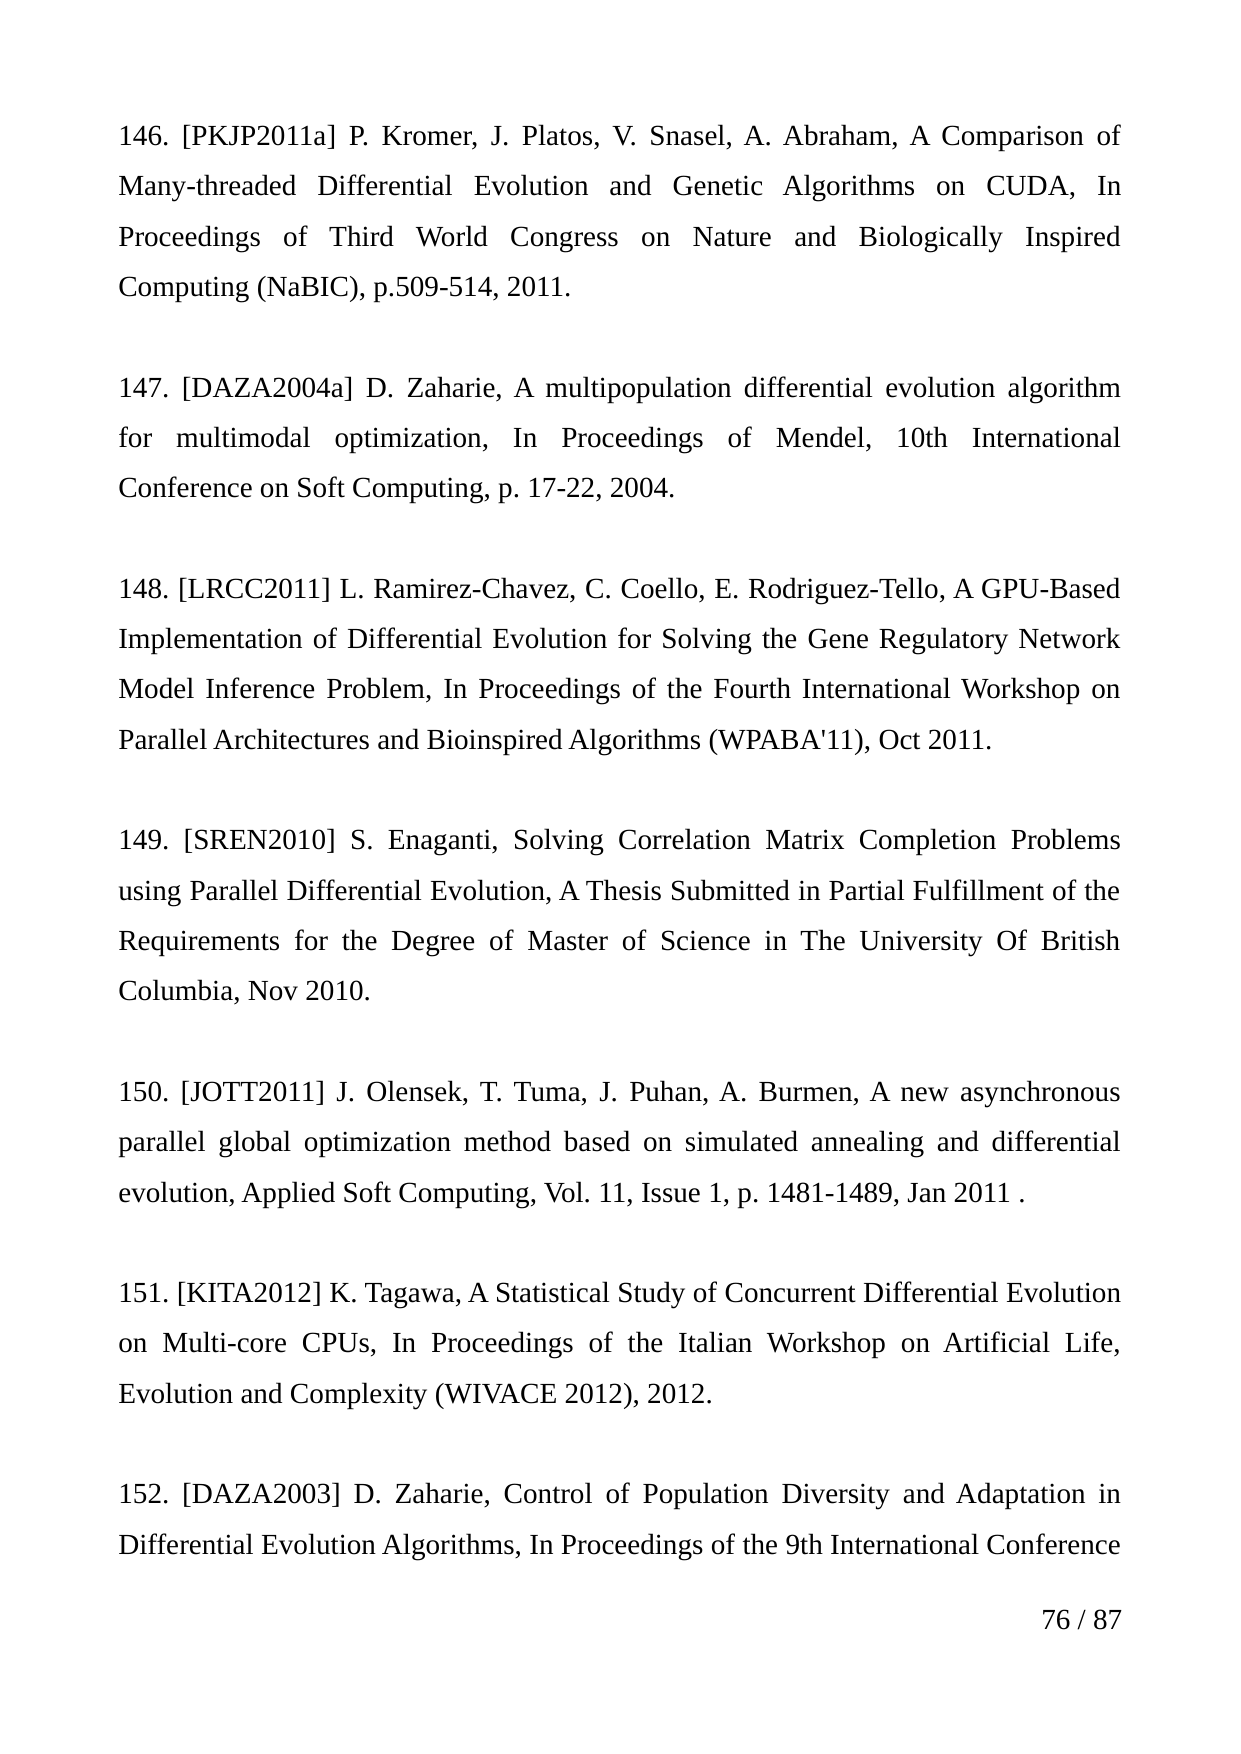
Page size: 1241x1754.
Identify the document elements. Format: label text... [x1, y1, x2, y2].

text 152. [DAZA2003] D. Zaharie, Control of Population Diversity and Adaptation in Differential Evolution Algorithms, In Proceedings of the 9th International Conference [118, 1477, 1122, 1560]
text 146. [PKJP2011a] P. Kromer, J. Platos, V. Snasel, A. Abraham, A Comparison of Many-threaded Differential Evolution and Genetic Algorithms on CUDA, In Proceedings of Third World Congress on Nature and Biologically Inspired Computing (NaBIC), p.509-514, 2011. [118, 118, 1122, 303]
text 150. [JOTT2011] J. Olensek, T. Tuma, J. Puhan, A. Burmen, A new asynchronous parallel global optimization method based on simulated annealing and differential evolution, Applied Soft Computing, Vol. 11, Issue 1, p. 1481-1489, Jan 2011 . [118, 1074, 1122, 1208]
text 149. [SREN2010] S. Enaganti, Solving Correlation Matrix Completion Problems using Parallel Differential Evolution, A Thesis Submitted in Partial Fulfillment of the Requirements for the Degree of Master of Science in The University Of British Columbia, Nov 2010. [118, 822, 1122, 1007]
text 151. [KITA2012] K. Tagawa, A Statistical Study of Concurrent Differential Evolution on Multi-core CPUs, In Proceedings of the Italian Workshop on Artificial Life, Evolution and Complexity (WIVACE 2012), 2012. [118, 1275, 1122, 1409]
text 148. [LRCC2011] L. Ramirez-Chavez, C. Coello, E. Rodriguez-Tello, A GPU-Based Implementation of Differential Evolution for Solving the Gene Regulatory Network Model Inference Problem, In Proceedings of the Fourth International Workshop on Parallel Architectures and Bioinspired Algorithms (WPABA'11), Oct 2011. [118, 571, 1122, 755]
text 147. [DAZA2004a] D. Zaharie, A multipopulation differential evolution algorithm for multimodal optimization, In Proceedings of Mendel, 10th International Conference on Soft Computing, p. 17-22, 2004. [118, 370, 1122, 504]
